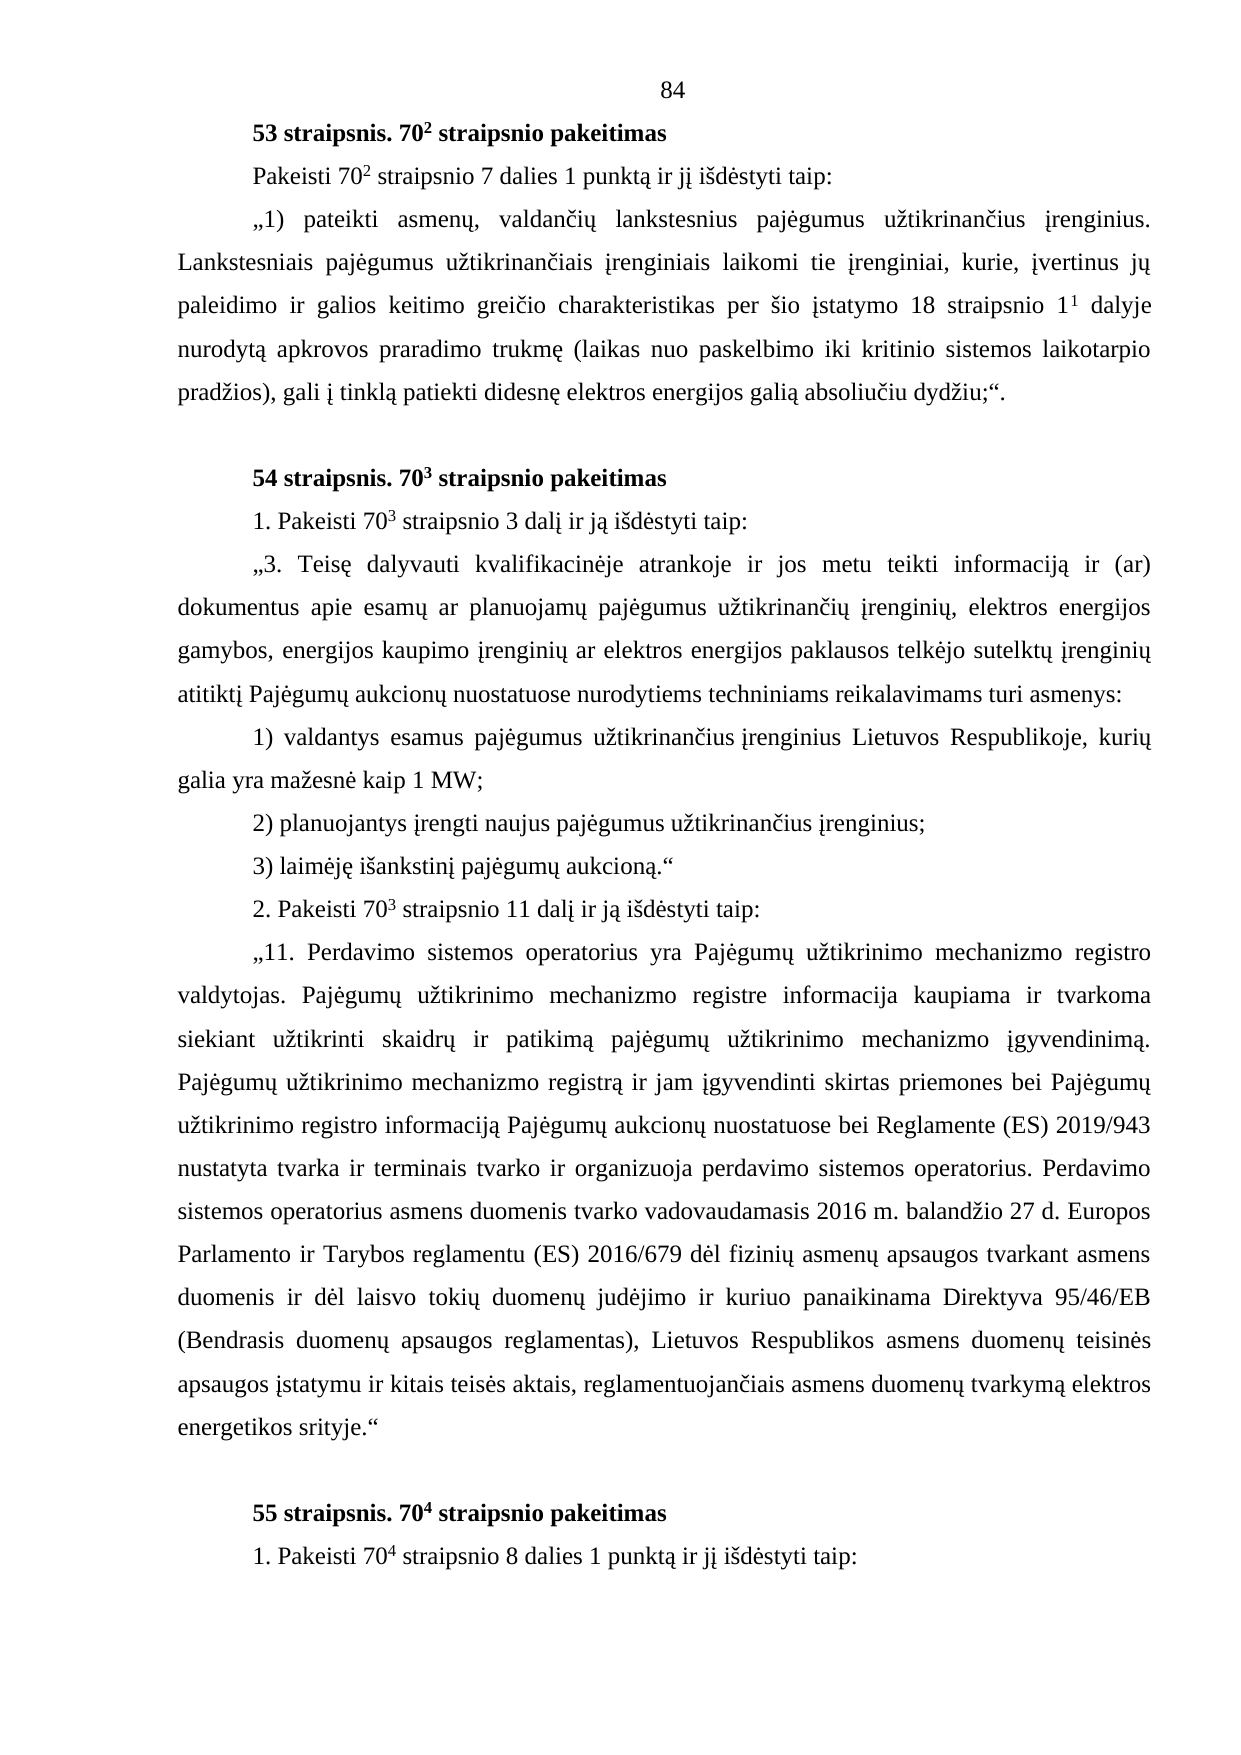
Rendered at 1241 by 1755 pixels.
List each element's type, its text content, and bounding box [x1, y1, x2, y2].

text 3) laimėję išankstinį pajėgumų aukcioną.“ [177, 851, 1152, 880]
text 54 straipsnis. 703 straipsnio pakeitimas [177, 463, 1152, 492]
text „11. Perdavimo sistemos operatorius yra Pajėgumų užtikrinimo mechanizmo registro valdytojas. Pajėgumų užtikrinimo mechanizmo registre informacija kaupiama ir tvarkoma siekiant užtikrinti skaidrų ir patikimą pajėgumų užtikrinimo mechanizmo įgyvendinimą. Pajėgumų užtikrinimo mechanizmo registrą ir jam įgyvendinti skirtas priemones bei Pajėgumų užtikrinimo registro informaciją Pajėgumų aukcionų nuostatuose bei Reglamente (ES) 2019/943 nustatyta tvarka ir terminais tvarko ir organizuoja perdavimo sistemos operatorius. Perdavimo sistemos operatorius asmens duomenis tvarko vadovaudamasis 2016 m. balandžio 27 d. Europos Parlamento ir Tarybos reglamentu (ES) 2016/679 dėl fizinių asmenų apsaugos tvarkant asmens duomenis ir dėl laisvo tokių duomenų judėjimo ir kuriuo panaikinama Direktyva 95/46/EB (Bendrasis duomenų apsaugos reglamentas), Lietuvos Respublikos asmens duomenų teisinės apsaugos įstatymu ir kitais teisės aktais, reglamentuojančiais asmens duomenų tvarkymą elektros energetikos srityje.“ [177, 937, 1152, 1441]
text 55 straipsnis. 704 straipsnio pakeitimas [177, 1498, 1152, 1527]
text „3. Teisę dalyvauti kvalifikacinėje atrankoje ir jos metu teikti informaciją ir (ar) dokumentus apie esamų ar planuojamų pajėgumus užtikrinančių įrenginių, elektros energijos gamybos, energijos kaupimo įrenginių ar elektros energijos paklausos telkėjo sutelktų įrenginių atitiktį Pajėgumų aukcionų nuostatuose nurodytiems techniniams reikalavimams turi asmenys: [177, 549, 1152, 707]
text 2. Pakeisti 703 straipsnio 11 dalį ir ją išdėstyti taip: [177, 894, 1152, 923]
text 2) planuojantys įrengti naujus pajėgumus užtikrinančius įrenginius; [177, 808, 1152, 837]
text „1) pateikti asmenų, valdančių lankstesnius pajėgumus užtikrinančius įrenginius. Lankstesniais pajėgumus užtikrinančiais įrenginiais laikomi tie įrenginiai, kurie, įvertinus jų paleidimo ir galios keitimo greičio charakteristikas per šio įstatymo 18 straipsnio 11 dalyje nurodytą apkrovos praradimo trukmę (laikas nuo paskelbimo iki kritinio sistemos laikotarpio pradžios), gali į tinklą patiekti didesnę elektros energijos galią absoliučiu dydžiu;“. [177, 204, 1152, 406]
text 1) valdantys esamus pajėgumus užtikrinančius įrenginius Lietuvos Respublikoje, kurių galia yra mažesnė kaip 1 MW; [177, 722, 1152, 794]
text 1. Pakeisti 704 straipsnio 8 dalies 1 punktą ir jį išdėstyti taip: [177, 1541, 1152, 1570]
text Pakeisti 702 straipsnio 7 dalies 1 punktą ir jį išdėstyti taip: [177, 161, 1152, 190]
text 53 straipsnis. 702 straipsnio pakeitimas [177, 118, 1152, 147]
text 1. Pakeisti 703 straipsnio 3 dalį ir ją išdėstyti taip: [177, 506, 1152, 535]
